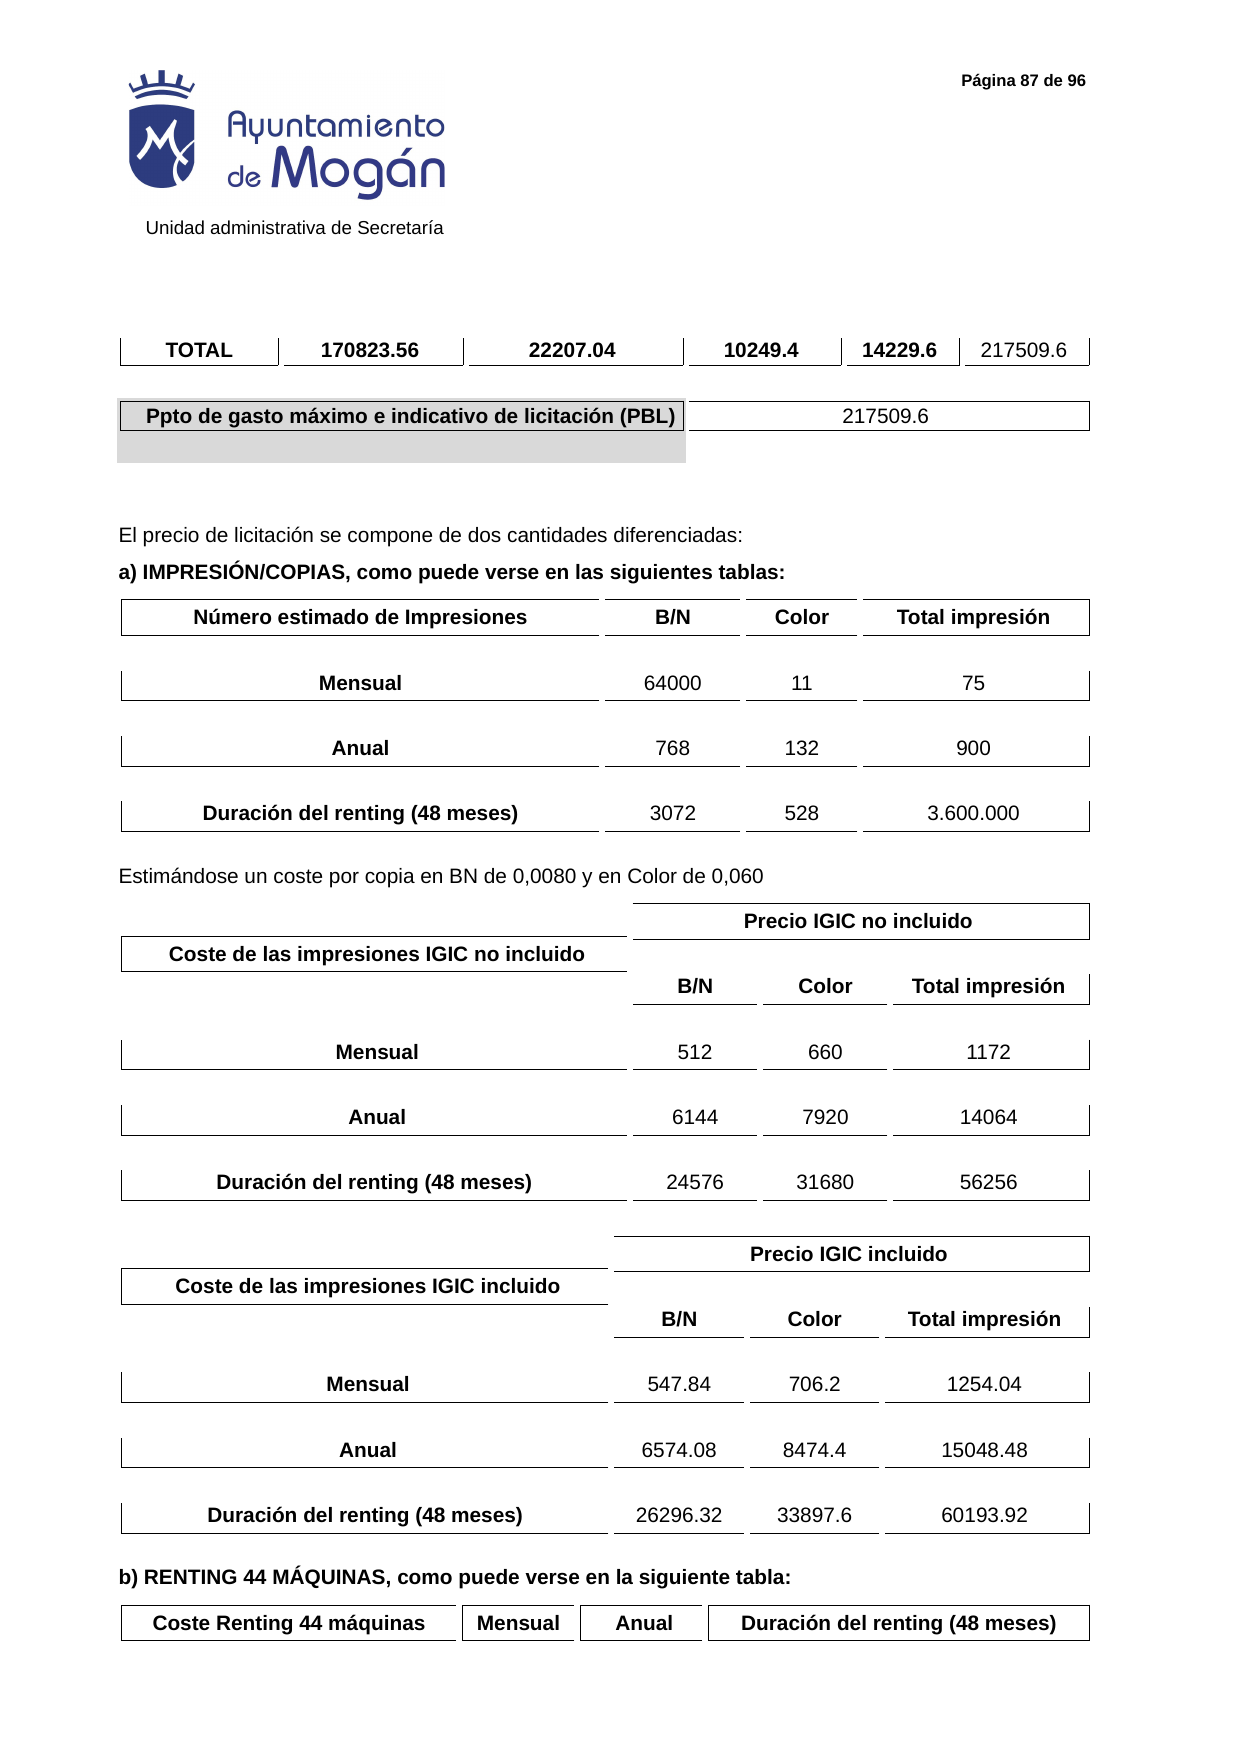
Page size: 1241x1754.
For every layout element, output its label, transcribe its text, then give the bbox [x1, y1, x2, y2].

table_cell 660 [760, 1037, 890, 1102]
table_cell 14229,6 [844, 335, 962, 398]
table_cell 26296,32 [611, 1500, 747, 1565]
text Estimándose un coste por copia en BN de 0,0080 y en Color de 0,060 [118, 863, 1092, 887]
table_cell 10249,4 [686, 335, 844, 398]
table_cell Color [747, 1304, 882, 1369]
table_header Coste de las impresiones IGIC incluido [118, 1233, 611, 1369]
table_cell 56256 [890, 1167, 1092, 1233]
table_header Precio IGIC incluido [611, 1233, 1092, 1304]
table_cell Color [760, 971, 890, 1037]
table_header Color [743, 596, 860, 668]
table_cell 1254,04 [882, 1369, 1092, 1434]
table_cell 11 [743, 668, 860, 733]
table_cell 3072 [602, 798, 743, 863]
table_cell 217509,6 [963, 335, 1092, 398]
text El precio de licitación se compone de dos cantidades diferenciadas: [118, 523, 1092, 547]
table_cell 706,2 [747, 1369, 882, 1434]
table_cell B/N [611, 1304, 747, 1369]
table_cell 15048,48 [882, 1435, 1092, 1500]
table_cell 33897,6 [747, 1500, 882, 1565]
table_header Anual [577, 1602, 705, 1673]
table_header Número estimado de Impresiones [118, 596, 602, 668]
text b) RENTING 44 MÁQUINAS, como puede verse en la siguiente tabla: [118, 1565, 1092, 1589]
table_cell 6574,08 [611, 1435, 747, 1500]
table_cell Mensual [118, 1037, 630, 1102]
table_cell 60193,92 [882, 1500, 1092, 1565]
table_cell TOTAL [117, 335, 281, 398]
table_cell 75 [860, 668, 1092, 733]
table_header Coste Renting 44 máquinas [118, 1602, 459, 1673]
table_header Mensual [459, 1602, 577, 1673]
table_cell 3.600.000 [860, 798, 1092, 863]
table_cell 217509,6 [686, 398, 1092, 463]
table_cell 170823,56 [281, 335, 466, 398]
table_cell 512 [630, 1037, 760, 1102]
table_cell 64000 [602, 668, 743, 733]
picture [128, 70, 445, 206]
table_cell Total impresión [882, 1304, 1092, 1369]
text a) IMPRESIÓN/COPIAS, como puede verse en las siguientes tablas: [118, 560, 1092, 584]
table_cell Mensual [118, 1369, 611, 1434]
table_header Duración del renting (48 meses) [705, 1602, 1092, 1673]
table_cell Total impresión [890, 971, 1092, 1037]
table_cell Ppto de gasto máximo e indicativo de licitación (PBL) [117, 398, 686, 463]
table_cell 900 [860, 733, 1092, 798]
table_header B/N [602, 596, 743, 668]
table_cell Mensual [118, 668, 602, 733]
table_cell 14064 [890, 1102, 1092, 1167]
table_cell 132 [743, 733, 860, 798]
table_cell 7920 [760, 1102, 890, 1167]
table_cell Anual [118, 1102, 630, 1167]
table_cell 547,84 [611, 1369, 747, 1434]
table_cell B/N [630, 971, 760, 1037]
table_cell Duración del renting (48 meses) [118, 798, 602, 863]
table_cell 6144 [630, 1102, 760, 1167]
table_cell Duración del renting (48 meses) [118, 1500, 611, 1565]
table_cell 768 [602, 733, 743, 798]
table_cell 24576 [630, 1167, 760, 1233]
table_header Total impresión [860, 596, 1092, 668]
table_cell Anual [118, 1435, 611, 1500]
table_cell 528 [743, 798, 860, 863]
table_cell 8474,4 [747, 1435, 882, 1500]
table_cell 22207,04 [466, 335, 686, 398]
table_cell 31680 [760, 1167, 890, 1233]
table_header Precio IGIC no incluido [630, 900, 1092, 971]
table_cell Duración del renting (48 meses) [118, 1167, 630, 1233]
table_header Coste de las impresiones IGIC no incluido [118, 900, 630, 1037]
table_cell Anual [118, 733, 602, 798]
table_cell 1172 [890, 1037, 1092, 1102]
